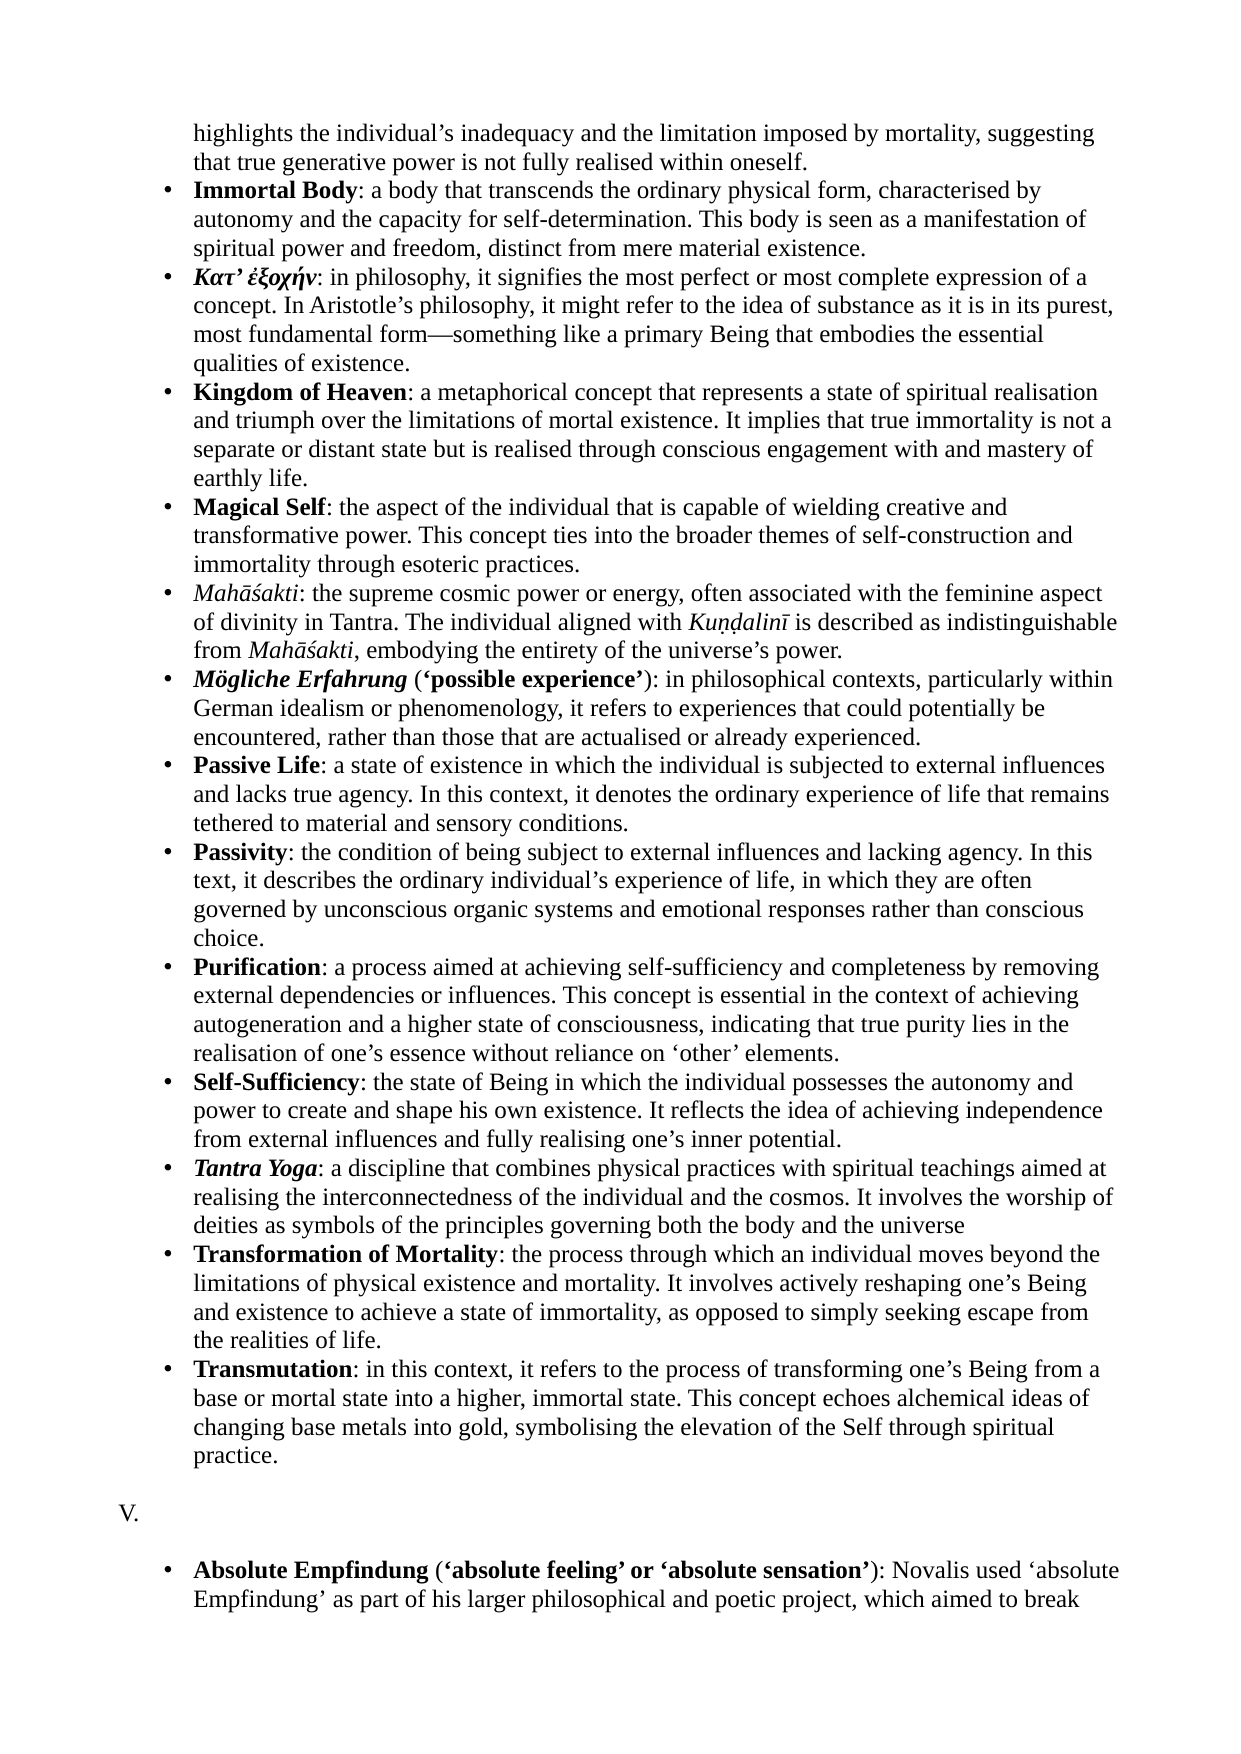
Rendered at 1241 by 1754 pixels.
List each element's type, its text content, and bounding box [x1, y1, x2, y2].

list Passivity: the condition of being subject to external influences and lacking agency. In this text, it describes the ordinary individual’s experience of life, in which they are often governed by unconscious organic systems and emotional responses rather than conscious choice. [164, 837, 1122, 952]
list Self-Sufficiency: the state of Being in which the individual possesses the autonomy and power to create and shape his own existence. It reflects the idea of achieving independence from external influences and fully realising one’s inner potential. [164, 1067, 1122, 1153]
list highlights the individual’s inadequacy and the limitation imposed by mortality, suggesting that true generative power is not fully realised within oneself. [164, 118, 1122, 176]
list Kingdom of Heaven: a metaphorical concept that represents a state of spiritual realisation and triumph over the limitations of mortal existence. It implies that true immortality is not a separate or distant state but is realised through conscious engagement with and mastery of earthly life. [164, 377, 1122, 492]
list Mögliche Erfahrung (‘possible experience’): in philosophical contexts, particularly within German idealism or phenomenology, it refers to experiences that could potentially be encountered, rather than those that are actualised or already experienced. [164, 664, 1122, 751]
list Transmutation: in this context, it refers to the process of transforming one’s Being from a base or mortal state into a higher, immortal state. This concept echoes alchemical ideas of changing base metals into gold, symbolising the elevation of the Self through spiritual practice. [164, 1354, 1122, 1469]
list Magical Self: the aspect of the individual that is capable of wielding creative and transformative power. This concept ties into the broader themes of self-construction and immortality through esoteric practices. [164, 492, 1122, 578]
list Purification: a process aimed at achieving self-sufficiency and completeness by removing external dependencies or influences. This concept is essential in the context of achieving autogeneration and a higher state of consciousness, indicating that true purity lies in the realisation of one’s essence without reliance on ‘other’ elements. [164, 952, 1122, 1067]
list Absolute Empfindung (‘absolute feeling’ or ‘absolute sensation’): Novalis used ‘absolute Empfindung’ as part of his larger philosophical and poetic project, which aimed to break [164, 1556, 1122, 1613]
list Immortal Body: a body that transcends the ordinary physical form, characterised by autonomy and the capacity for self-determination. This body is seen as a manifestation of spiritual power and freedom, distinct from mere material existence. [164, 176, 1122, 262]
list Passive Life: a state of existence in which the individual is subjected to external influences and lacks true agency. In this context, it denotes the ordinary experience of life that remains tethered to material and sensory conditions. [164, 751, 1122, 837]
list Tantra Yoga: a discipline that combines physical practices with spiritual teachings aimed at realising the interconnectedness of the individual and the cosmos. It involves the worship of deities as symbols of the principles governing both the body and the universe [164, 1153, 1122, 1239]
text V. [118, 1498, 1122, 1527]
list Mahāśakti: the supreme cosmic power or energy, often associated with the feminine aspect of divinity in Tantra. The individual aligned with Kuṇḍalinī is described as indistinguishable from Mahāśakti, embodying the entirety of the universe’s power. [164, 578, 1122, 664]
list Kατ’ ἐξοχήν: in philosophy, it signifies the most perfect or most complete expression of a concept. In Aristotle’s philosophy, it might refer to the idea of substance as it is in its purest, most fundamental form—something like a primary Being that embodies the essential qualities of existence. [164, 262, 1122, 377]
list Transformation of Mortality: the process through which an individual moves beyond the limitations of physical existence and mortality. It involves actively reshaping one’s Being and existence to achieve a state of immortality, as opposed to simply seeking escape from the realities of life. [164, 1239, 1122, 1354]
